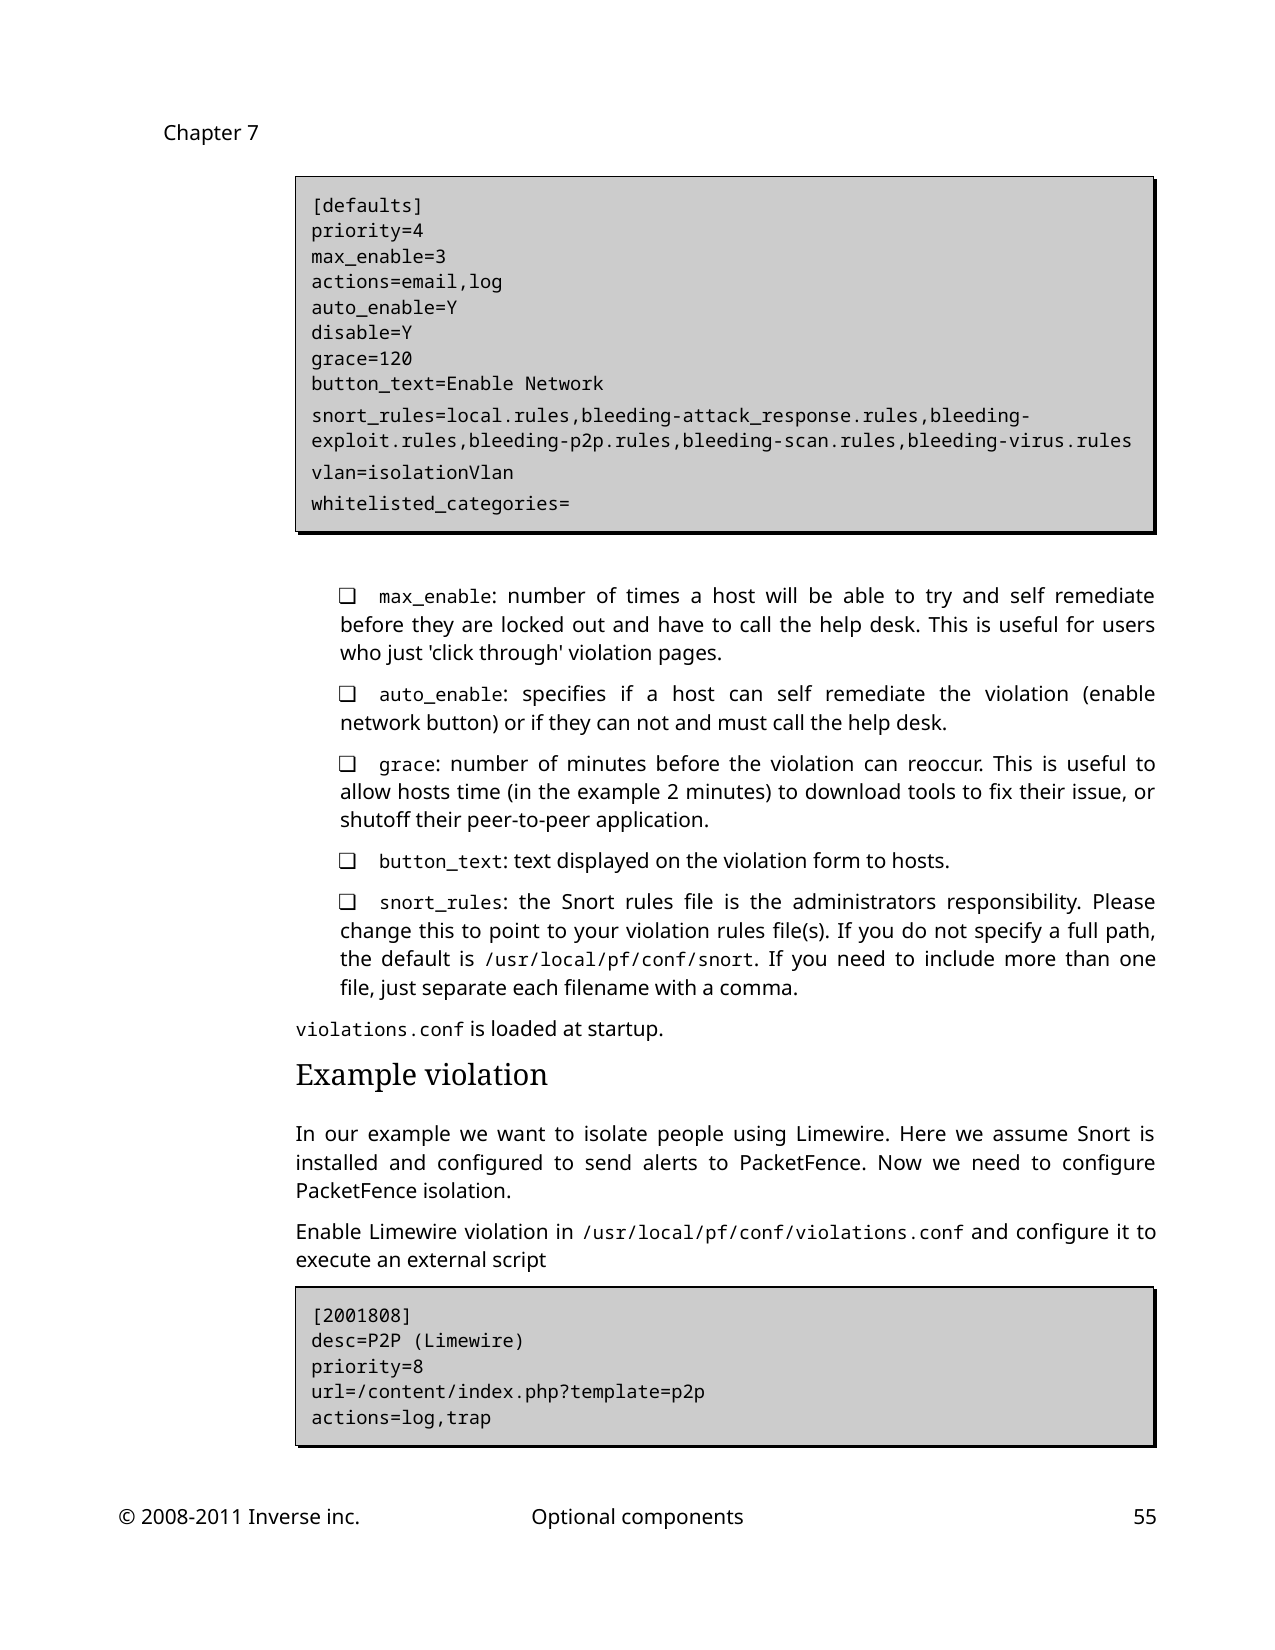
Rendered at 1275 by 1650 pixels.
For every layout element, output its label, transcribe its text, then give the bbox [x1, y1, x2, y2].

list ❏ auto_enable: specifies if a host can self remediate the violation (enable network button) or if they can not and must call the help desk. [338, 679, 1157, 736]
list ❏ snort_rules: the Snort rules file is the administrators responsibility. Please change this to point to your violation rules file(s). If you do not specify a full path, the default is /usr/local/pf/conf/snort. If you need to include more than one file, just separate each filename with a comma. [338, 887, 1157, 1001]
list ❏ max_enable: number of times a host will be able to try and self remediate before they are locked out and have to call the help desk. This is useful for users who just 'click through' violation pages. [338, 582, 1157, 667]
text snort_rules=local.rules,bleeding-attack_response.rules,bleeding-exploit.rules,bleeding-p2p.rules,bleeding-scan.rules,bleeding-virus.rules [296, 386, 1153, 443]
text In our example we want to isolate people using Limewire. Here we assume Snort is installed and configured to send alerts to PacketFence. Now we need to configure PacketFence isolation. [295, 1119, 1157, 1204]
list ❏ grace: number of minutes before the violation can reoccur. This is useful to allow hosts time (in the example 2 minutes) to download tools to fix their issue, or shutoff their peer-to-peer application. [338, 749, 1157, 834]
list ❏ button_text: text displayed on the violation form to hosts. [338, 847, 1157, 875]
text whitelisted_categories= [296, 474, 1153, 531]
text [2001808] desc=P2P (Limewire) priority=8 url=/content/index.php?template=p2p actions=log,trap [296, 1288, 1153, 1445]
subtitle Example violation [295, 1055, 1157, 1094]
text violations.conf is loaded at startup. [295, 1014, 1157, 1042]
text [defaults] priority=4 max_enable=3 actions=email,log auto_enable=Y disable=Y grace=120 button_text=Enable Network [296, 177, 1153, 386]
text Enable Limewire violation in /usr/local/pf/conf/violations.conf and configure it to execute an external script [295, 1217, 1157, 1274]
text vlan=isolationVlan [296, 443, 1153, 474]
